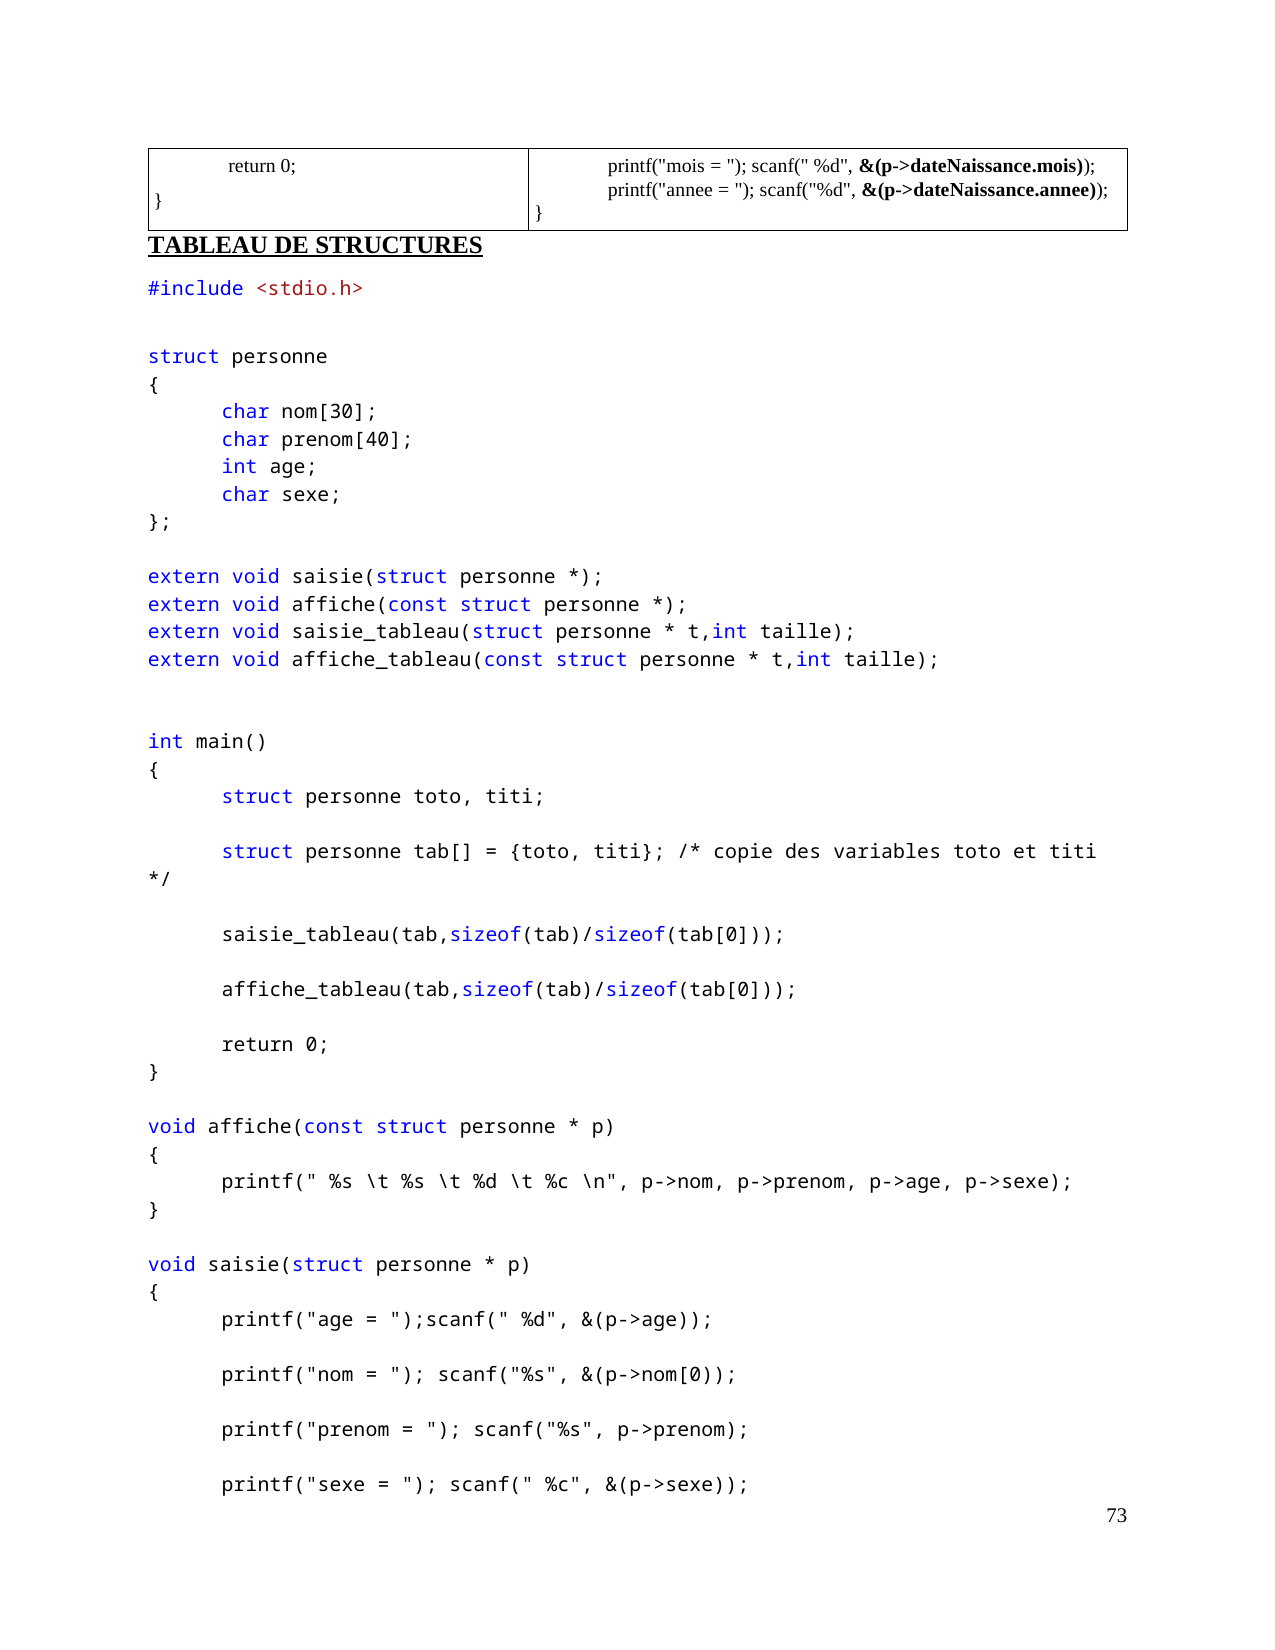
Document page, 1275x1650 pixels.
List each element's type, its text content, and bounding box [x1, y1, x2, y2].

text affiche_tableau(tab,sizeof(tab)/sizeof(tab[0])); [148, 975, 1127, 1002]
text { [148, 1277, 1127, 1305]
text TABLEAU DE STRUCTURES [148, 231, 1127, 259]
text { [148, 1140, 1127, 1167]
text char prenom[40]; [148, 425, 1127, 452]
text printf("sexe = "); scanf(" %c", &(p->sexe)); [148, 1470, 1127, 1497]
text struct personne [148, 342, 1127, 370]
text char nom[30]; [148, 397, 1127, 425]
text } [148, 1195, 1127, 1222]
table_header return 0; } [149, 149, 528, 230]
text extern void affiche_tableau(const struct personne * t,int taille); [148, 645, 1127, 672]
text saisie_tableau(tab,sizeof(tab)/sizeof(tab[0])); [148, 920, 1127, 947]
text struct personne toto, titi; [148, 782, 1127, 810]
text return 0; [148, 1030, 1127, 1057]
text }; [148, 507, 1127, 535]
text int age; [148, 452, 1127, 480]
text extern void affiche(const struct personne *); [148, 590, 1127, 617]
text { [148, 370, 1127, 397]
text int main() [148, 727, 1127, 755]
text struct personne tab[] = {toto, titi}; /* copie des variables toto et titi */ [148, 837, 1127, 892]
text char sexe; [148, 480, 1127, 507]
text extern void saisie_tableau(struct personne * t,int taille); [148, 617, 1127, 645]
text extern void saisie(struct personne *); [148, 562, 1127, 590]
text void saisie(struct personne * p) [148, 1250, 1127, 1277]
table_header printf("mois = "); scanf(" %d", &(p->dateNaissance.mois)); printf("annee = "); scanf("%d", &(p->dateNaissance.annee)); } [529, 149, 1127, 230]
text } [148, 1057, 1127, 1085]
text { [148, 755, 1127, 782]
text printf(" %s \t %s \t %d \t %c \n", p->nom, p->prenom, p->age, p->sexe); [148, 1167, 1127, 1195]
text printf("prenom = "); scanf("%s", p->prenom); [148, 1415, 1127, 1442]
text printf("age = ");scanf(" %d", &(p->age)); [148, 1305, 1127, 1332]
text void affiche(const struct personne * p) [148, 1112, 1127, 1140]
text #include <stdio.h> [148, 273, 1127, 301]
text printf("nom = "); scanf("%s", &(p->nom[0)); [148, 1360, 1127, 1387]
